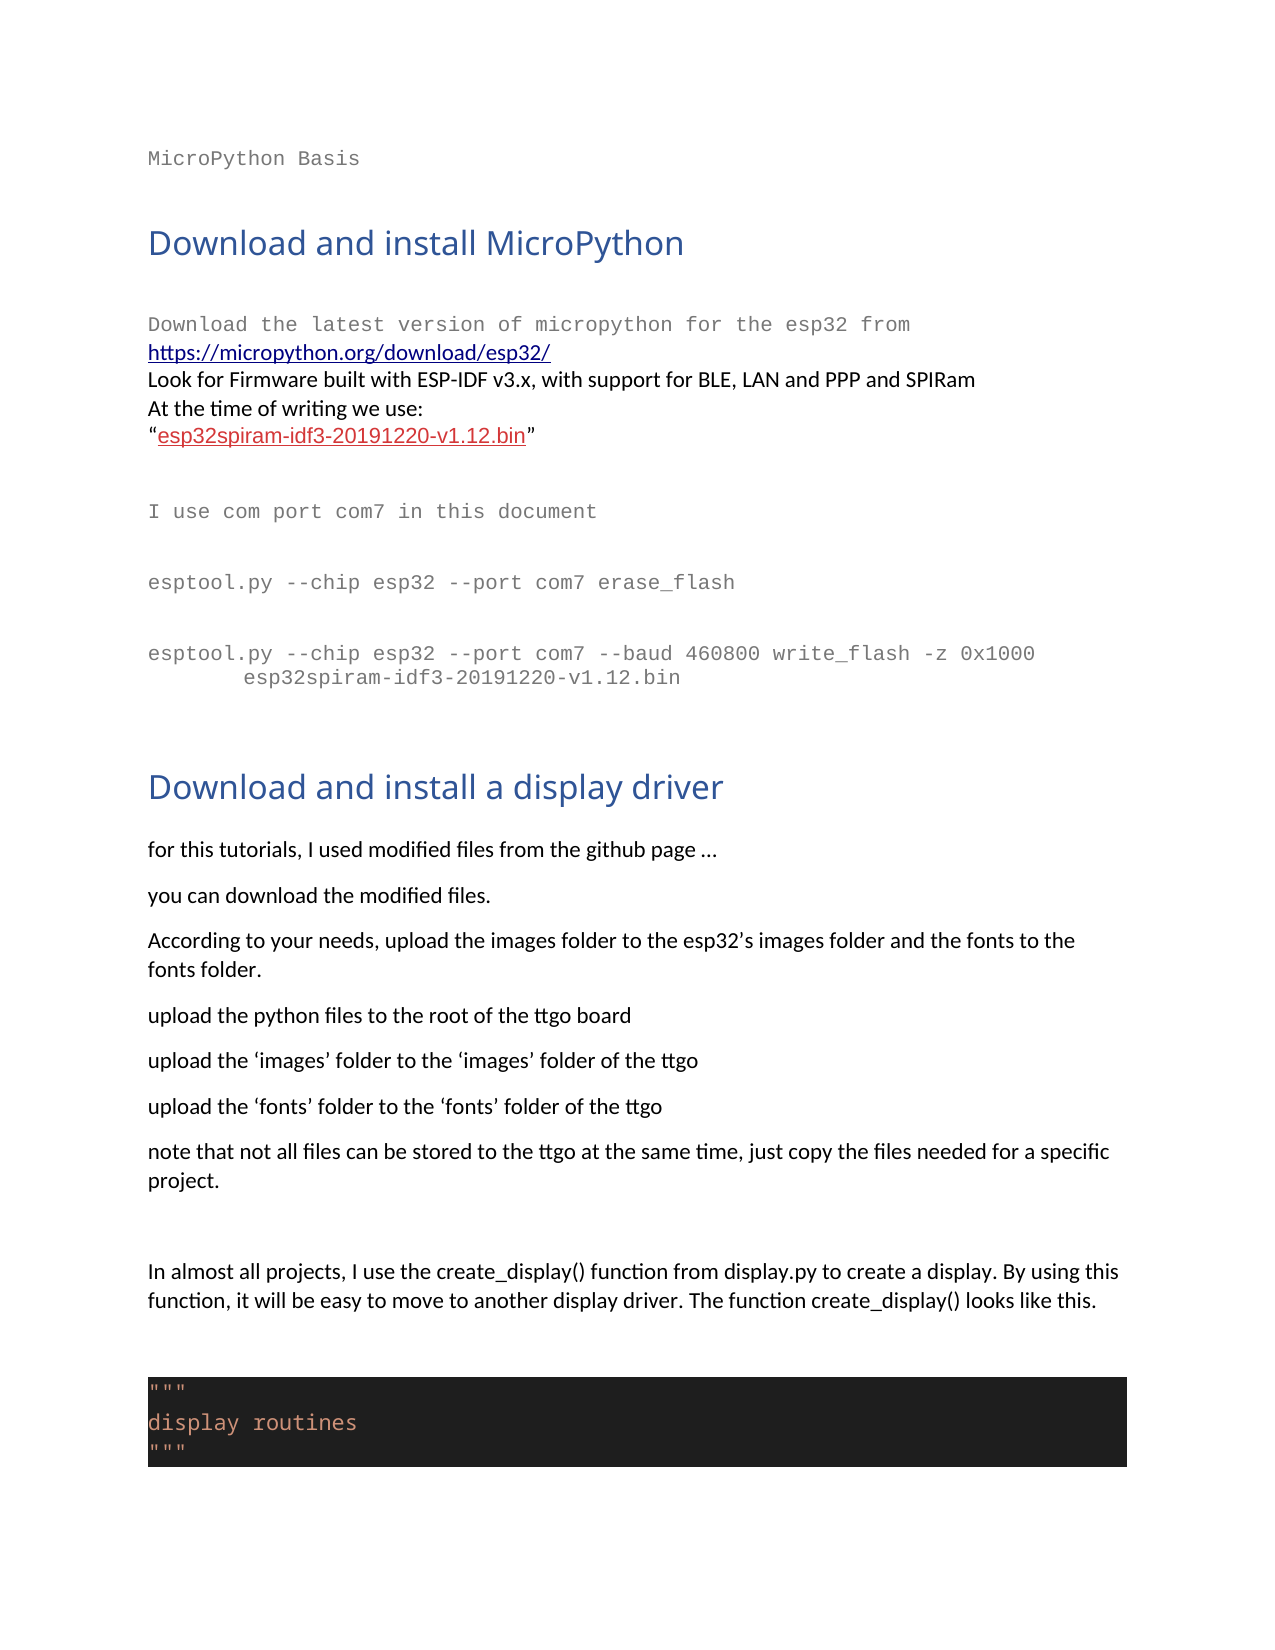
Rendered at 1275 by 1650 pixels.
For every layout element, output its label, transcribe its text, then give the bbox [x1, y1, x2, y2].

text note that not all files can be stored to the ttgo at the same time, just copy the files needed for a specific project. [148, 1137, 1127, 1194]
text """ [148, 1377, 1127, 1407]
text you can download the modified files. [148, 881, 1127, 909]
text """ [148, 1437, 1127, 1467]
text “esp32spiram-idf3-20191220-v1.12.bin” [148, 422, 1127, 450]
text Download the latest version of micropython for the esp32 from https://micropython.org/download/esp32/ [148, 314, 1127, 366]
text Look for Firmware built with ESP-IDF v3.x, with support for BLE, LAN and PPP and SPIRam [148, 366, 1127, 394]
text I use com port com7 in this document [148, 501, 1127, 525]
text upload the ‘fonts’ folder to the ‘fonts’ folder of the ttgo [148, 1092, 1127, 1120]
subtitle Download and install MicroPython [148, 220, 1127, 265]
text display routines [148, 1407, 1127, 1437]
text MicroPython Basis [148, 148, 1127, 171]
text esptool.py --chip esp32 --port com7 --baud 460800 write_flash -z 0x1000 [148, 643, 1127, 667]
text At the time of writing we use: [148, 394, 1127, 422]
text upload the python files to the root of the ttgo board [148, 1001, 1127, 1029]
text upload the ‘images’ folder to the ‘images’ folder of the ttgo [148, 1046, 1127, 1074]
text for this tutorials, I used modified files from the github page … [148, 836, 1127, 863]
text According to your needs, upload the images folder to the esp32’s images folder and the fonts to the fonts folder. [148, 927, 1127, 983]
text esptool.py --chip esp32 --port com7 erase_flash [148, 572, 1127, 596]
text esp32spiram-idf3-20191220-v1.12.bin [148, 667, 1127, 691]
text In almost all projects, I use the create_display() function from display.py to create a display. By using this function, it will be easy to move to another display driver. The function create_display() looks like this. [148, 1257, 1127, 1314]
subtitle Download and install a display driver [148, 764, 1127, 809]
